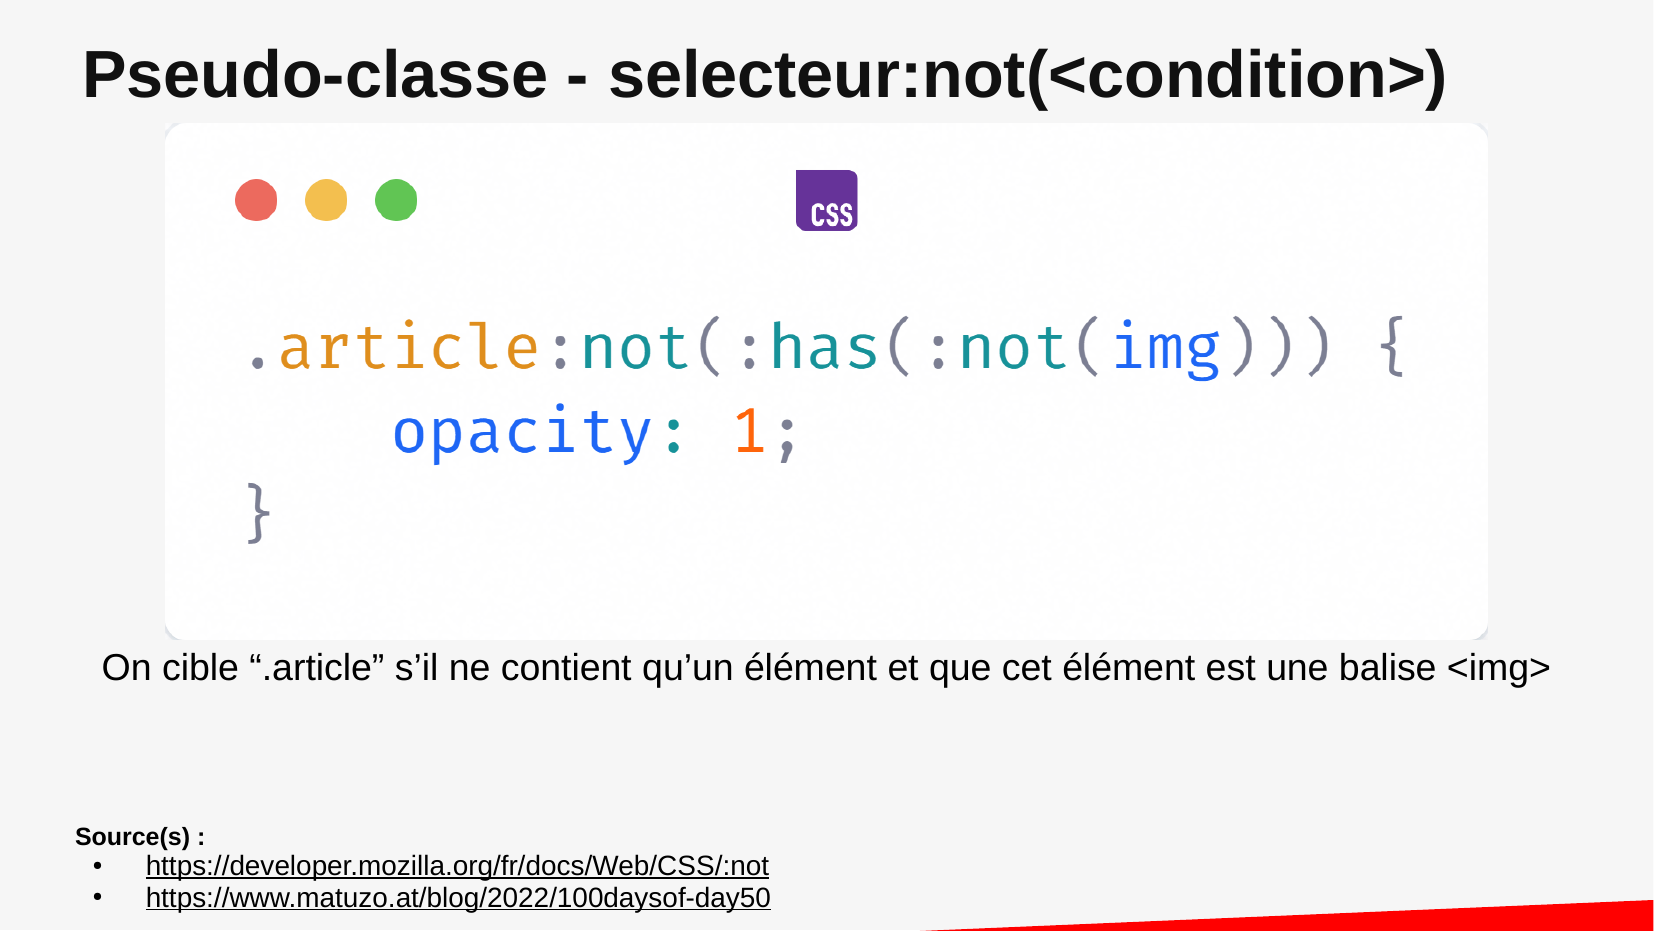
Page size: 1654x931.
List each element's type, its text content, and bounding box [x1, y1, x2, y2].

text_box [919, 899, 1654, 931]
picture [165, 123, 1488, 640]
text_box On cible “.article” s’il ne contient qu’un élément et que cet élément est une balise <img> [77, 639, 1577, 739]
text_box Source(s) : https://developer.mozilla.org/fr/docs/Web/CSS/:not https://www.matuzo.at/blog/2022/100daysof-day50 [60, 815, 1546, 929]
title Pseudo-classe - selecteur:not(<condition>) [82, 37, 1571, 115]
